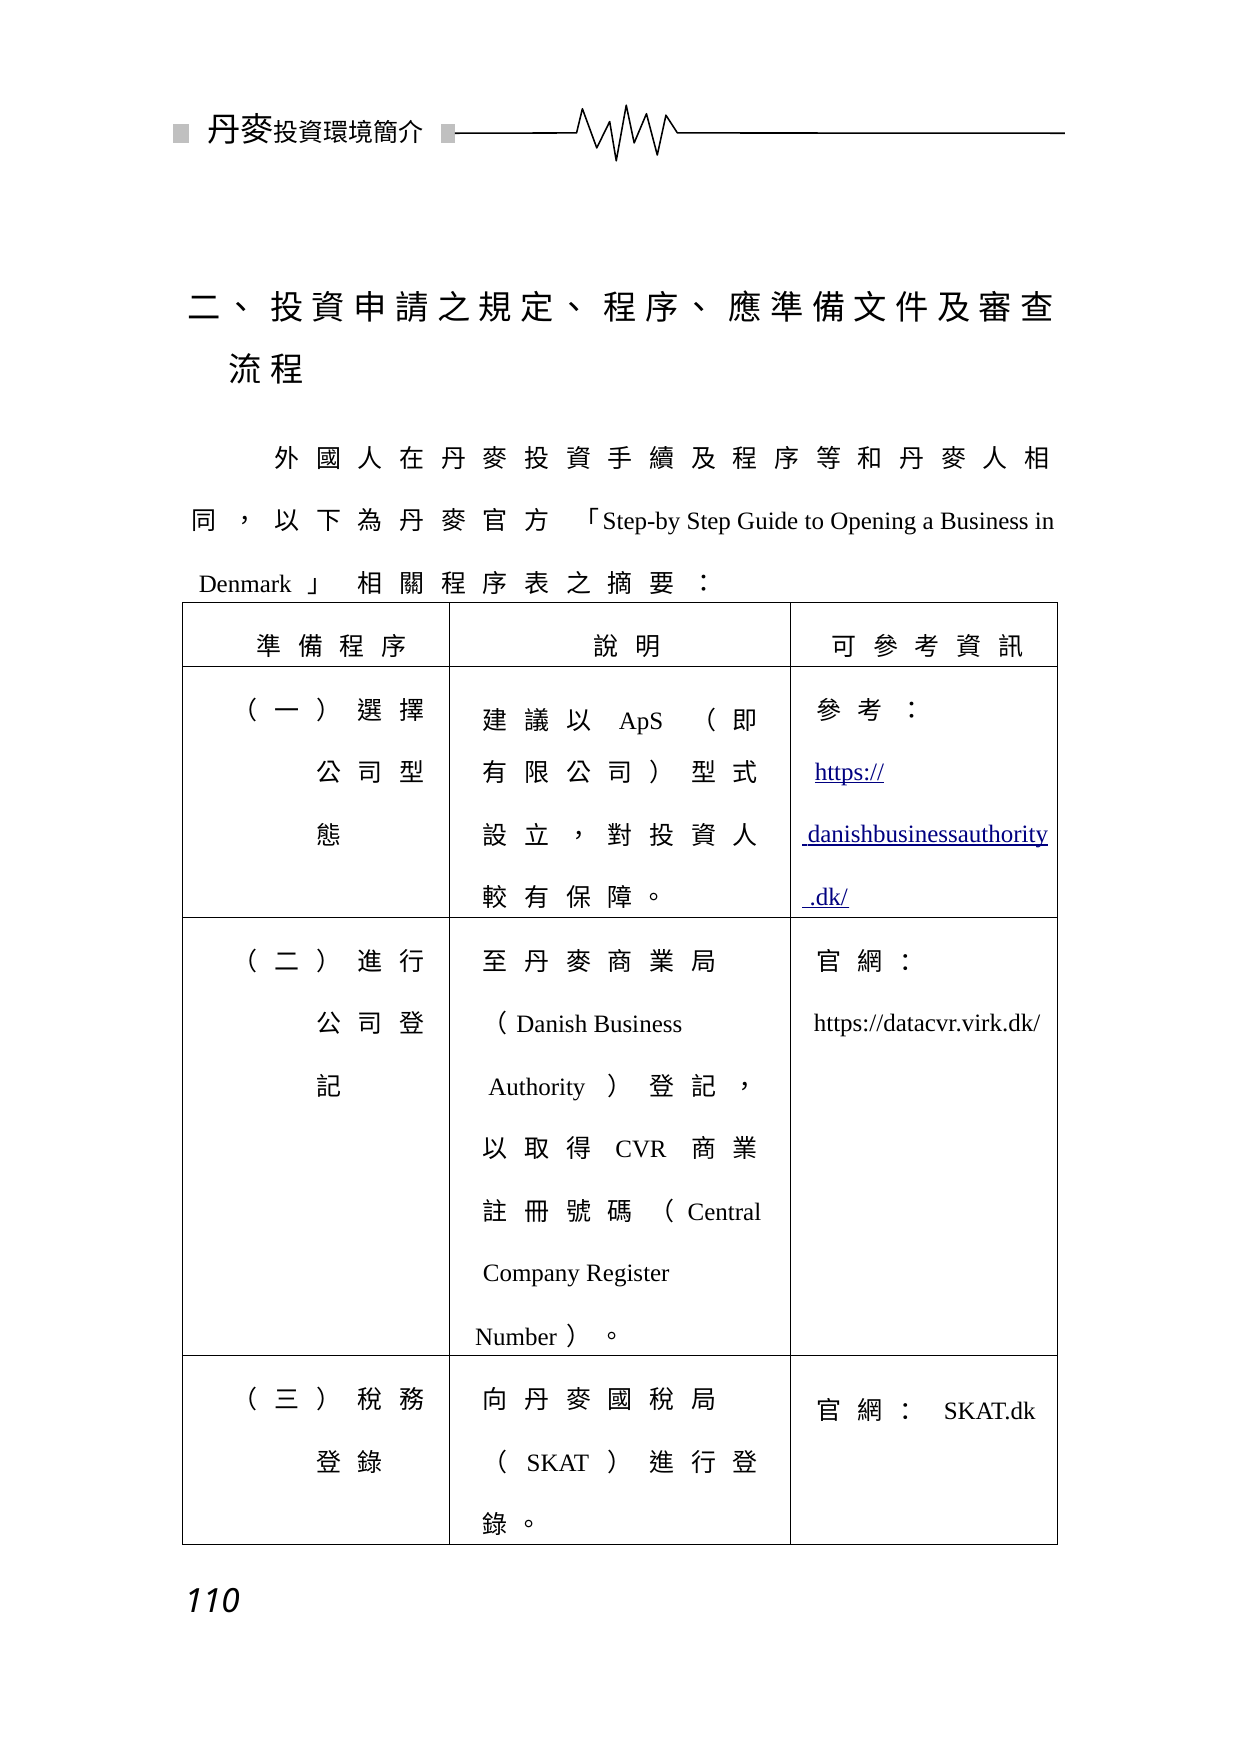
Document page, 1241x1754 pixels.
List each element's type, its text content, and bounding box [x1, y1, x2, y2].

table_cell 向丹麥國稅局（SKAT）進行登錄。 [450, 1356, 790, 1544]
table_cell 參考： https://danishbusinessauthority.dk/ [791, 667, 1057, 917]
table_header 準備程序 [183, 603, 449, 666]
table_cell 建議以ApS（即有限公司）型式設立，對投資人較有保障。 [450, 667, 790, 917]
text 二、投資申請之規定、程序、應準備文件及審查流程 [183, 263, 1058, 388]
text 外國人在丹麥投資手續及程序等和丹麥人相同，以下為丹麥官方「Step-by Step Guide to Opening a Business in Denmark」相關程序表之摘要： [183, 415, 1058, 602]
table_cell （一）選擇公司型態 [183, 667, 449, 917]
table_cell 至丹麥商業局（Danish Business Authority）登記，以取得CVR商業註冊號碼（Central Company Register Number）。 [450, 918, 790, 1355]
table_header 可參考資訊 [791, 603, 1057, 666]
table_cell 官網：SKAT.dk [791, 1356, 1057, 1544]
table_header 說明 [450, 603, 790, 666]
table_cell 官網： https://datacvr.virk.dk/ [791, 918, 1057, 1355]
table_cell （三）稅務登錄 [183, 1356, 449, 1544]
table_cell （二）進行公司登記 [183, 918, 449, 1355]
